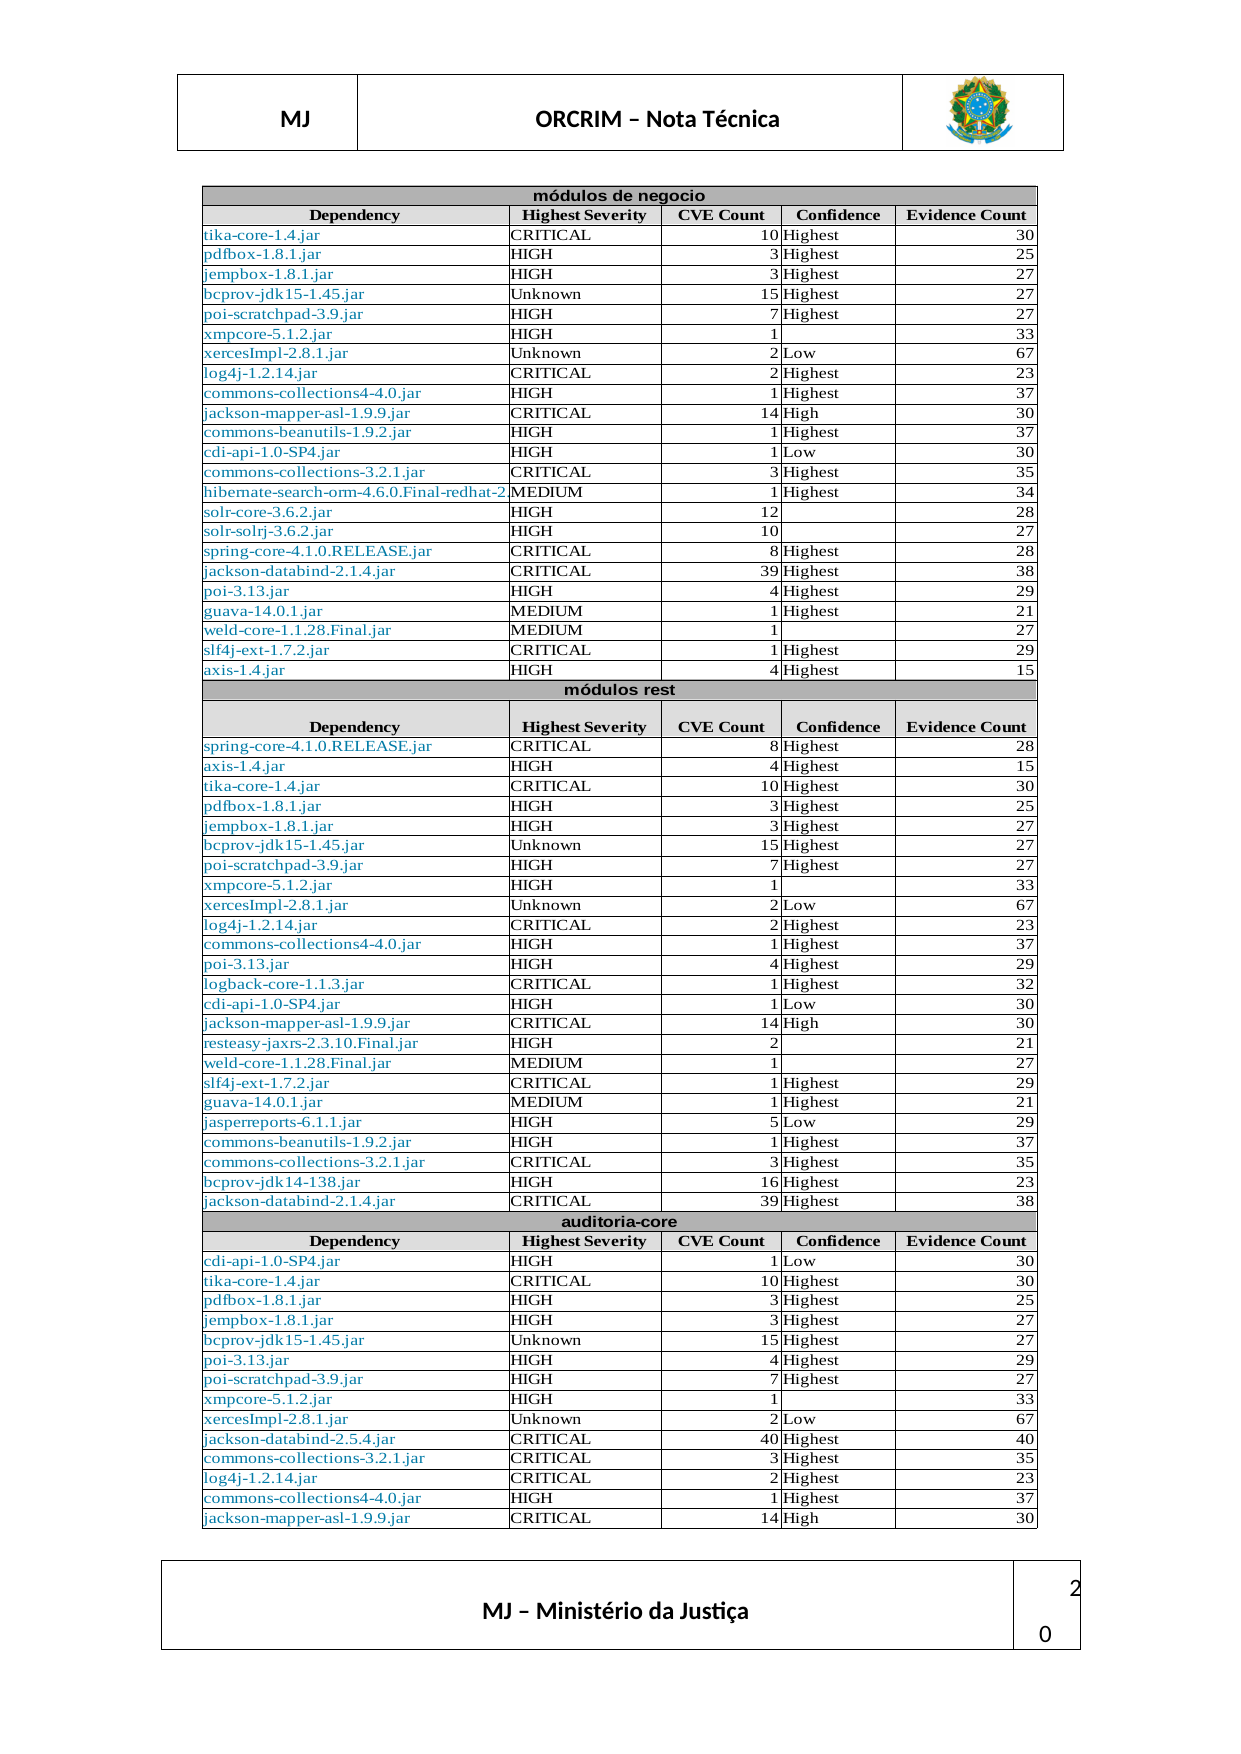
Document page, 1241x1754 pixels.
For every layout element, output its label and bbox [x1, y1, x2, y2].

picture [277, 347, 281, 358]
picture [223, 1294, 228, 1305]
picture [264, 764, 268, 774]
picture [296, 1452, 300, 1463]
picture [352, 1513, 357, 1523]
picture [296, 938, 300, 949]
picture [315, 430, 322, 437]
picture [229, 1081, 233, 1091]
picture [219, 1481, 227, 1486]
picture [296, 466, 300, 477]
picture [224, 1122, 229, 1130]
picture [411, 549, 415, 559]
picture [352, 1018, 357, 1028]
picture [203, 919, 207, 930]
picture [306, 979, 311, 989]
picture [202, 1021, 206, 1031]
picture [311, 332, 315, 342]
picture [286, 781, 293, 789]
picture [299, 784, 303, 794]
picture [342, 863, 346, 873]
picture [310, 289, 315, 299]
picture [343, 982, 347, 992]
picture [222, 292, 228, 302]
picture [250, 1414, 254, 1424]
picture [274, 859, 280, 870]
picture [301, 1452, 305, 1463]
picture [242, 1120, 252, 1127]
picture [296, 387, 300, 398]
picture [279, 426, 286, 437]
picture [268, 1358, 272, 1368]
picture [376, 548, 383, 556]
picture [310, 1177, 315, 1187]
picture [343, 1338, 347, 1348]
picture [269, 351, 275, 361]
picture [202, 1120, 206, 1130]
picture [202, 1318, 206, 1328]
picture [219, 928, 227, 933]
picture [277, 1413, 281, 1424]
picture [306, 741, 311, 751]
picture [342, 312, 346, 322]
picture [370, 1495, 379, 1501]
picture [290, 1295, 295, 1305]
picture [310, 840, 315, 850]
picture [202, 824, 206, 834]
picture [352, 408, 357, 418]
picture [274, 308, 280, 319]
picture [273, 549, 282, 556]
picture [285, 1080, 290, 1088]
picture [229, 648, 233, 658]
picture [277, 899, 281, 910]
picture [290, 801, 295, 811]
picture [286, 1276, 293, 1284]
picture [300, 252, 304, 262]
picture [222, 1338, 228, 1348]
picture [286, 230, 293, 238]
picture [250, 348, 254, 358]
picture [202, 411, 206, 421]
picture [251, 665, 258, 673]
picture [343, 843, 347, 853]
picture [389, 1516, 393, 1526]
picture [223, 248, 228, 259]
picture [319, 1002, 323, 1012]
picture [218, 486, 225, 497]
picture [319, 450, 323, 460]
picture [219, 525, 223, 536]
picture [219, 987, 227, 992]
picture [240, 452, 245, 460]
picture [274, 1176, 278, 1187]
picture [301, 938, 305, 949]
picture [219, 506, 223, 517]
picture [313, 486, 319, 497]
picture [285, 647, 290, 655]
picture [296, 1492, 300, 1503]
picture [274, 1334, 278, 1345]
picture [300, 804, 304, 814]
picture [287, 1518, 292, 1526]
picture [279, 1120, 285, 1127]
picture [222, 1180, 228, 1190]
picture [301, 1156, 305, 1167]
picture [290, 249, 295, 259]
picture [404, 470, 408, 480]
picture [389, 411, 393, 421]
picture [279, 1136, 286, 1147]
picture [301, 1492, 305, 1503]
picture [300, 1298, 304, 1308]
picture [299, 233, 303, 243]
picture [370, 941, 379, 947]
picture [299, 1279, 303, 1289]
picture [319, 1259, 323, 1269]
picture [400, 1496, 404, 1506]
picture [269, 903, 275, 913]
picture [287, 1023, 292, 1031]
picture [370, 390, 379, 396]
picture [261, 1120, 267, 1130]
picture [400, 942, 404, 952]
picture [202, 1437, 206, 1447]
picture [250, 900, 254, 910]
picture [296, 1156, 300, 1167]
picture [202, 1199, 206, 1209]
picture [274, 1373, 280, 1384]
picture [301, 466, 305, 477]
picture [287, 413, 292, 421]
picture [389, 1021, 393, 1031]
picture [251, 761, 258, 769]
picture [223, 800, 228, 811]
picture [274, 288, 278, 299]
picture [219, 376, 227, 381]
picture [400, 391, 404, 401]
picture [273, 744, 282, 751]
picture [311, 510, 315, 520]
picture [397, 1041, 401, 1051]
picture [411, 744, 415, 754]
picture [944, 75, 1020, 149]
picture [255, 606, 260, 616]
picture [310, 1335, 315, 1345]
picture [202, 569, 206, 579]
picture [255, 1097, 260, 1107]
picture [203, 1472, 207, 1483]
picture [306, 546, 311, 556]
picture [222, 843, 228, 853]
picture [404, 1160, 408, 1170]
picture [268, 589, 272, 599]
picture [274, 839, 278, 850]
picture [240, 1004, 245, 1012]
picture [311, 1397, 315, 1407]
picture [343, 292, 347, 302]
picture [202, 272, 206, 282]
picture [240, 1261, 245, 1269]
picture [301, 387, 305, 398]
picture [264, 668, 268, 678]
picture [268, 962, 272, 972]
picture [404, 1456, 408, 1466]
picture [311, 883, 315, 893]
picture [203, 978, 207, 989]
picture [202, 1516, 206, 1526]
picture [269, 1417, 275, 1427]
picture [315, 1140, 322, 1147]
picture [342, 1377, 346, 1387]
picture [203, 367, 207, 378]
picture [376, 743, 383, 751]
